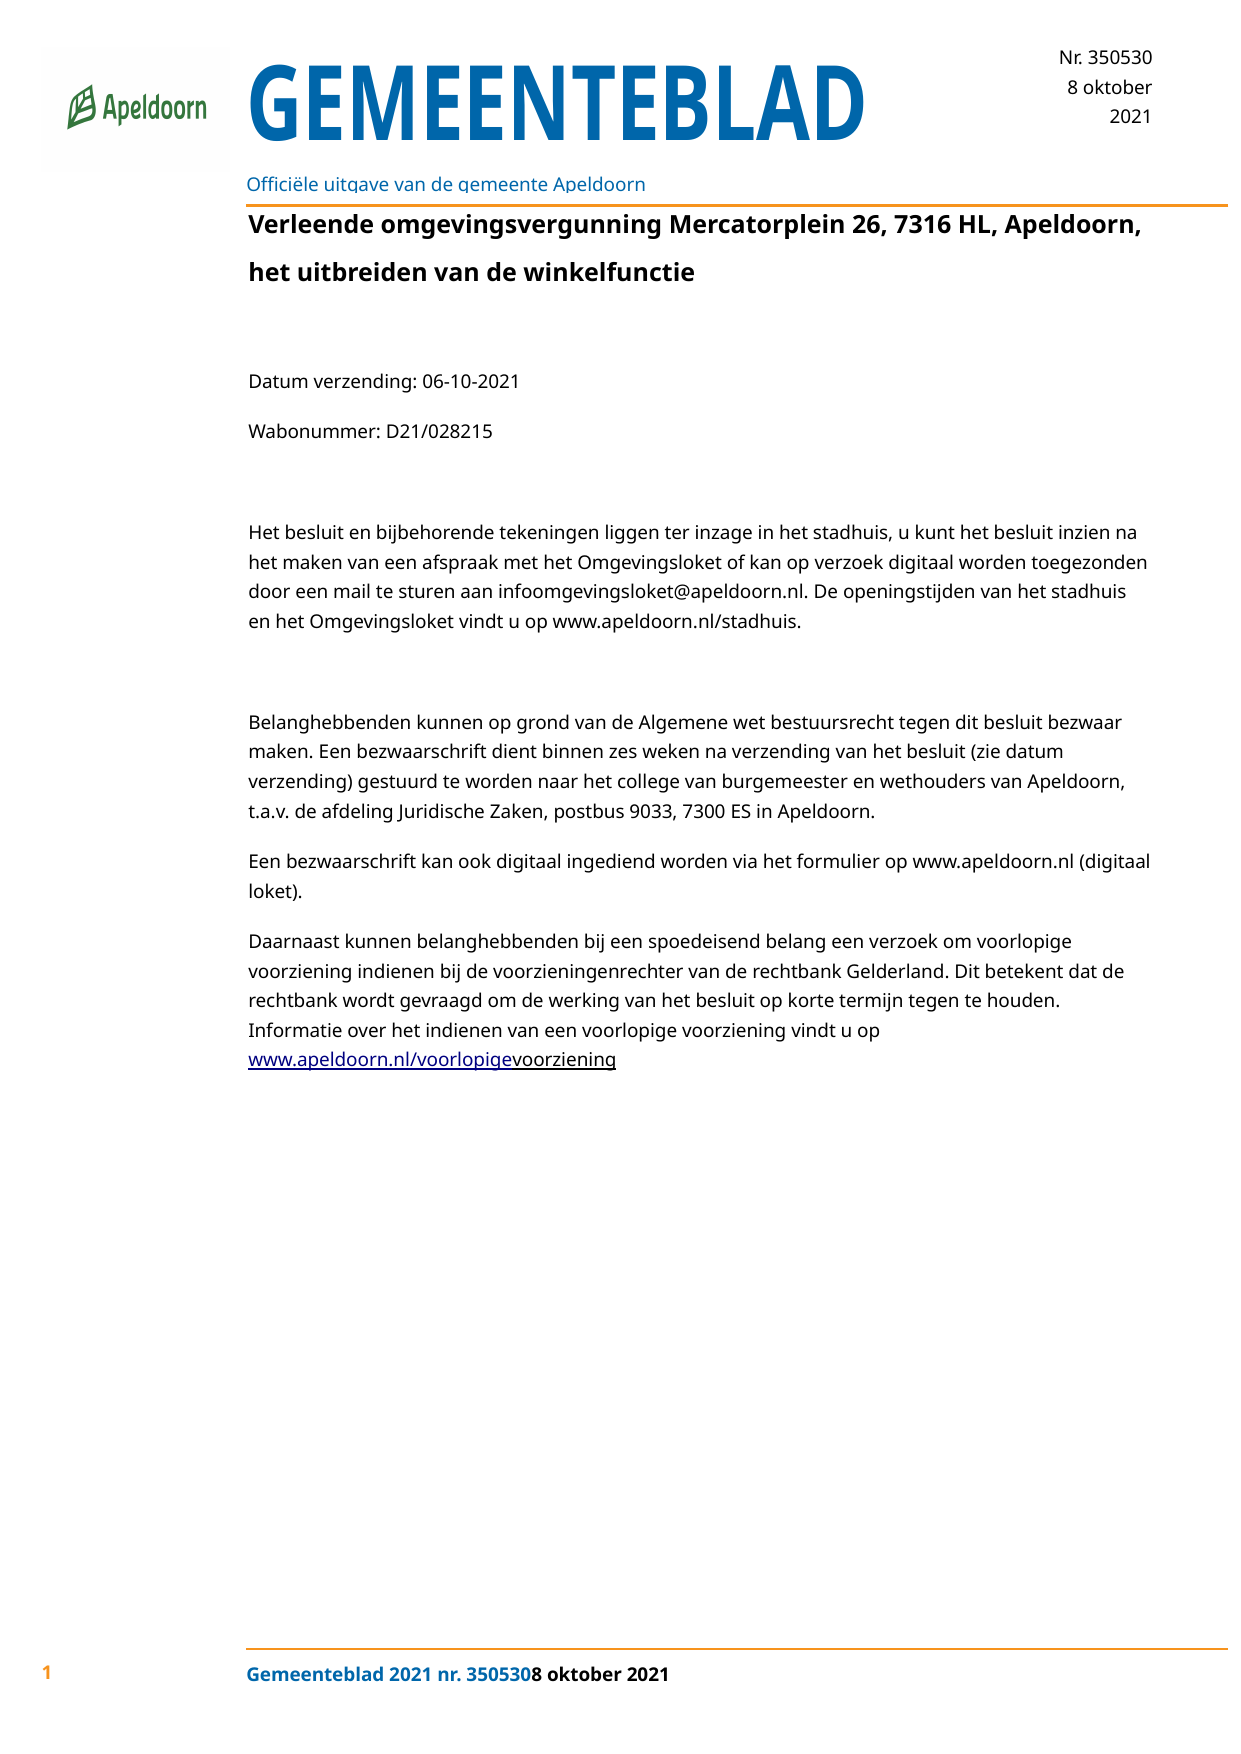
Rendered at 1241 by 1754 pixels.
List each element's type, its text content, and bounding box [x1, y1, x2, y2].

text Een bezwaarschrift kan ook digitaal ingediend worden via het formulier op www.apeldoorn.nl (digitaal loket). [248, 848, 1152, 904]
text Daarnaast kunnen belanghebbenden bij een spoedeisend belang een verzoek om voorlopige voorziening indienen bij de voorzieningenrechter van de rechtbank Gelderland. Dit betekent dat de rechtbank wordt gevraagd om de werking van het besluit op korte termijn tegen te houden. Informatie over het indienen van een voorlopige voorziening vindt u op www.apeldoorn.nl/voorlopigevoorziening [248, 928, 1152, 1072]
text Wabonummer: D21/028215 [248, 419, 1152, 444]
picture [41, 47, 231, 172]
text Verleende omgevingsvergunning Mercatorplein 26, 7316 HL, Apeldoorn, het uitbreiden van de winkelfunctie [248, 207, 1152, 288]
text Datum verzending: 06-10-2021 [248, 368, 1152, 394]
text Het besluit en bijbehorende tekeningen liggen ter inzage in het stadhuis, u kunt het besluit inzien na het maken van een afspraak met het Omgevingsloket of kan op verzoek digitaal worden toegezonden door een mail te sturen aan infoomgevingsloket@apeldoorn.nl. De openingstijden van het stadhuis en het Omgevingsloket vindt u op www.apeldoorn.nl/stadhuis. [248, 519, 1152, 634]
text Belanghebbenden kunnen op grond van de Algemene wet bestuursrecht tegen dit besluit bezwaar maken. Een bezwaarschrift dient binnen zes weken na verzending van het besluit (zie datum verzending) gestuurd te worden naar het college van burgemeester en wethouders van Apeldoorn, t.a.v. de afdeling Juridische Zaken, postbus 9033, 7300 ES in Apeldoorn. [248, 709, 1152, 824]
